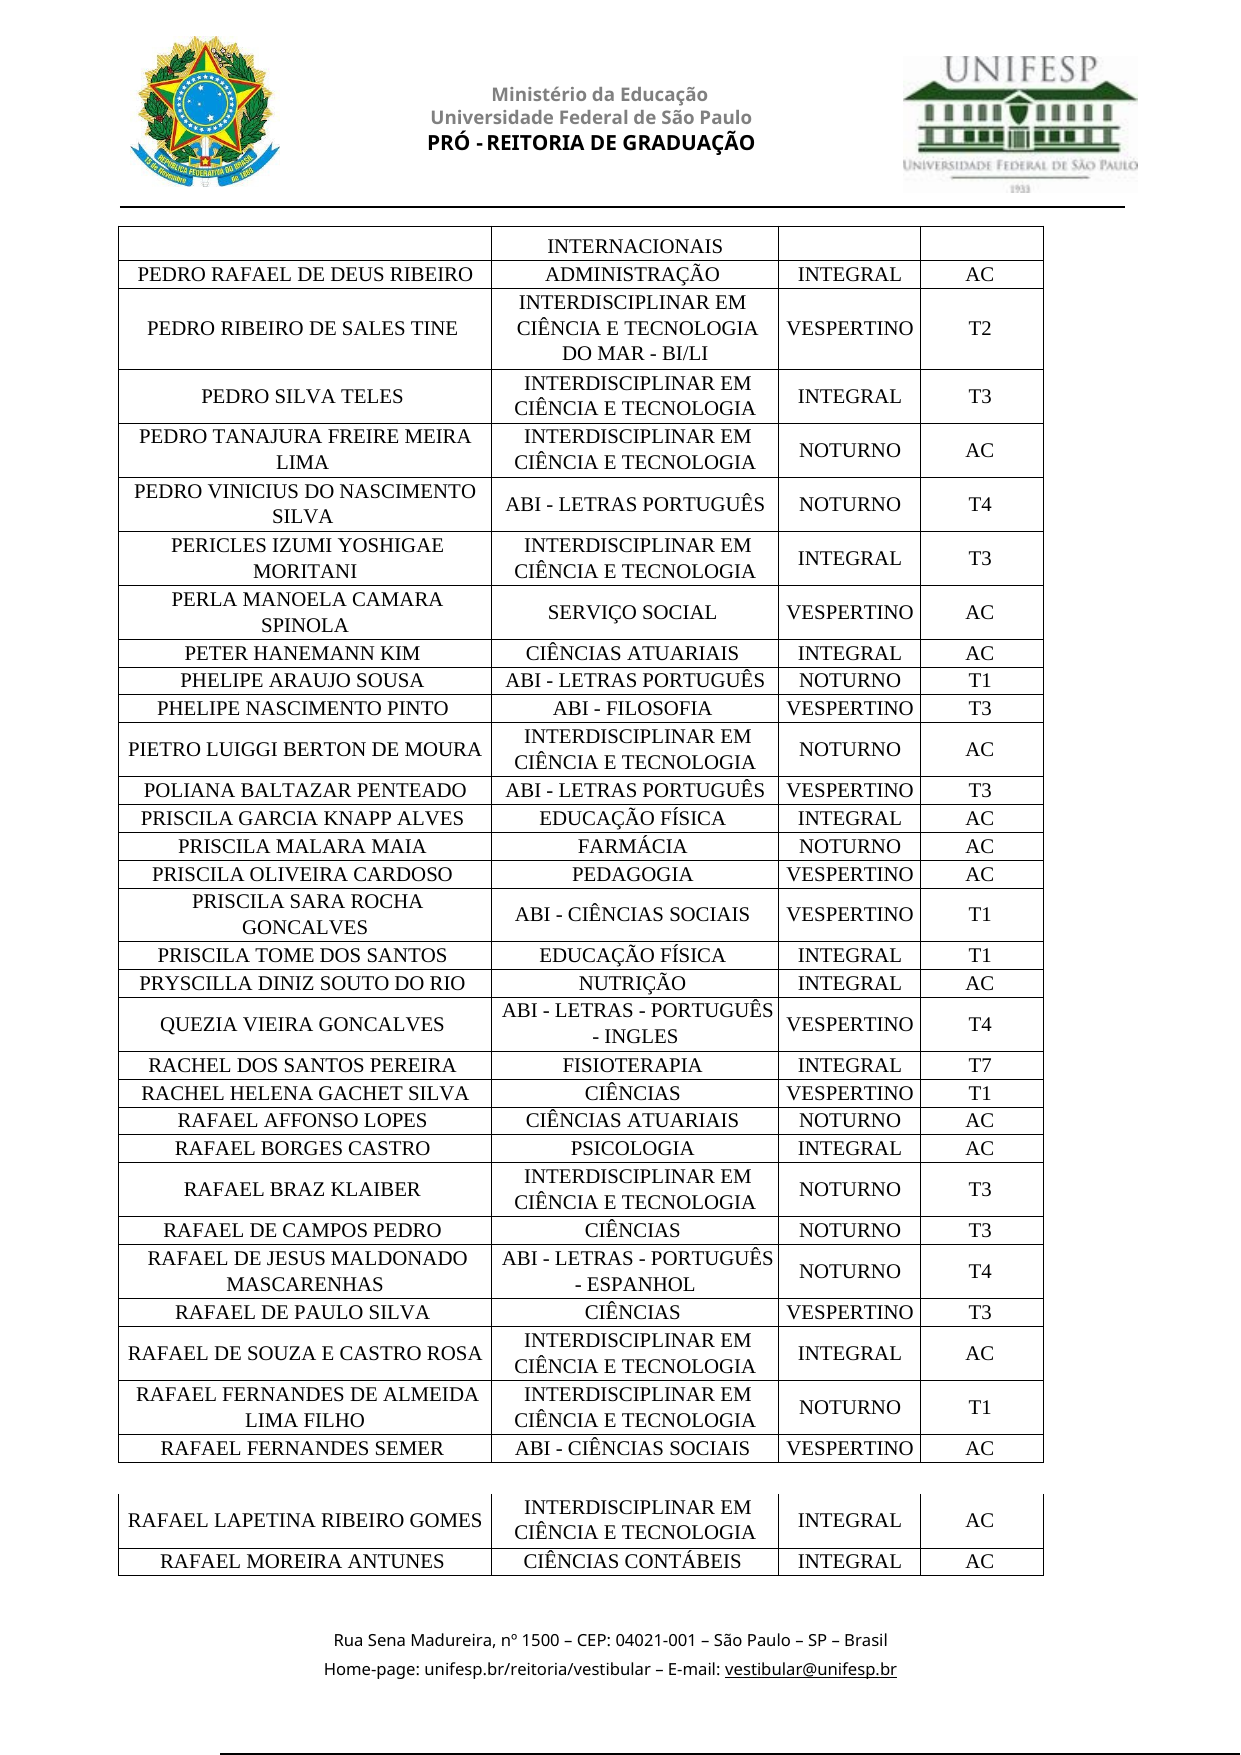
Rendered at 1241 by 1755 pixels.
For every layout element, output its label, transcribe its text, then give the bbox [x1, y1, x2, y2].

table_cell T3 [921, 777, 1043, 804]
table_cell PRISCILA OLIVEIRA CARDOSO [119, 861, 491, 887]
table_header INTEGRAL [779, 1494, 920, 1548]
table_cell NOTURNO [779, 723, 920, 776]
table_cell PRISCILA MALARA MAIA [119, 833, 491, 860]
table_cell PERICLES IZUMI YOSHIGAE MORITANI [119, 532, 491, 585]
table_cell AC [921, 261, 1043, 288]
table_cell CIÊNCIAS [492, 1217, 778, 1244]
table_cell AC [921, 805, 1043, 832]
table_cell [119, 227, 491, 260]
table_cell INTERDISCIPLINAR EM CIÊNCIA E TECNOLOGIA [492, 424, 778, 477]
table_cell INTEGRAL [779, 1052, 920, 1079]
table_cell CIÊNCIAS [492, 1299, 778, 1326]
table_cell T3 [921, 1299, 1043, 1326]
table_cell NOTURNO [779, 668, 920, 694]
table_cell RAFAEL DE SOUZA E CASTRO ROSA [119, 1327, 491, 1380]
table_cell NUTRIÇÃO [492, 970, 778, 997]
table_cell T1 [921, 942, 1043, 969]
table_cell T1 [921, 889, 1043, 941]
table_cell INTERDISCIPLINAR EM CIÊNCIA E TECNOLOGIA [492, 1163, 778, 1216]
table_cell NOTURNO [779, 1108, 920, 1134]
table_cell INTERDISCIPLINAR EM CIÊNCIA E TECNOLOGIA [492, 1381, 778, 1434]
table_cell T3 [921, 695, 1043, 722]
table_cell NOTURNO [779, 1217, 920, 1244]
table_cell [779, 227, 920, 260]
table_header RAFAEL LAPETINA RIBEIRO GOMES [119, 1494, 491, 1548]
table_cell RAFAEL AFFONSO LOPES [119, 1108, 491, 1134]
table_cell T3 [921, 1217, 1043, 1244]
table_cell PHELIPE ARAUJO SOUSA [119, 668, 491, 694]
table_cell PHELIPE NASCIMENTO PINTO [119, 695, 491, 722]
table_cell CIÊNCIAS ATUARIAIS [492, 1108, 778, 1134]
table_cell VESPERTINO [779, 861, 920, 887]
table_cell INTEGRAL [779, 1549, 920, 1575]
table_cell RAFAEL DE PAULO SILVA [119, 1299, 491, 1326]
table_cell T3 [921, 1163, 1043, 1216]
table_cell AC [921, 833, 1043, 860]
table_cell VESPERTINO [779, 889, 920, 941]
table_cell T2 [921, 289, 1043, 369]
table_cell AC [921, 723, 1043, 776]
table_header INTERDISCIPLINAR EM CIÊNCIA E TECNOLOGIA [492, 1494, 778, 1548]
table_cell INTEGRAL [779, 1135, 920, 1162]
table_cell CIÊNCIAS [492, 1080, 778, 1107]
table_cell AC [921, 861, 1043, 887]
table_cell INTERDISCIPLINAR EM CIÊNCIA E TECNOLOGIA [492, 1327, 778, 1380]
table_cell NOTURNO [779, 424, 920, 477]
table_cell T1 [921, 668, 1043, 694]
table_cell VESPERTINO [779, 586, 920, 639]
table_cell PRYSCILLA DINIZ SOUTO DO RIO [119, 970, 491, 997]
table_cell AC [921, 424, 1043, 477]
table_cell VESPERTINO [779, 777, 920, 804]
table_header AC [921, 1494, 1043, 1548]
table_cell AC [921, 586, 1043, 639]
table_cell INTERDISCIPLINAR EM CIÊNCIA E TECNOLOGIA DO MAR - BI/LI [492, 289, 778, 369]
table_cell T1 [921, 1381, 1043, 1434]
table_cell ABI - CIÊNCIAS SOCIAIS [492, 1435, 778, 1462]
table_cell PRISCILA SARA ROCHA GONCALVES [119, 889, 491, 941]
table_cell PIETRO LUIGGI BERTON DE MOURA [119, 723, 491, 776]
table_cell AC [921, 970, 1043, 997]
table_cell T4 [921, 478, 1043, 531]
table_cell EDUCAÇÃO FÍSICA [492, 805, 778, 832]
table_cell AC [921, 1135, 1043, 1162]
table_cell T1 [921, 1080, 1043, 1107]
table_cell PERLA MANOELA CAMARA SPINOLA [119, 586, 491, 639]
table_cell PRISCILA TOME DOS SANTOS [119, 942, 491, 969]
table_cell [921, 227, 1043, 260]
table_cell T7 [921, 1052, 1043, 1079]
table_cell RAFAEL BRAZ KLAIBER [119, 1163, 491, 1216]
table_cell NOTURNO [779, 1163, 920, 1216]
table_cell QUEZIA VIEIRA GONCALVES [119, 998, 491, 1051]
table_cell FARMÁCIA [492, 833, 778, 860]
table_cell INTEGRAL [779, 970, 920, 997]
table_cell AC [921, 1327, 1043, 1380]
table_cell EDUCAÇÃO FÍSICA [492, 942, 778, 969]
table_cell RACHEL DOS SANTOS PEREIRA [119, 1052, 491, 1079]
table_cell INTERDISCIPLINAR EM CIÊNCIA E TECNOLOGIA [492, 370, 778, 423]
table_cell AC [921, 1549, 1043, 1575]
table_cell CIÊNCIAS ATUARIAIS [492, 640, 778, 667]
table_cell NOTURNO [779, 1245, 920, 1298]
table_cell VESPERTINO [779, 998, 920, 1051]
table_cell AC [921, 640, 1043, 667]
table_cell ABI - CIÊNCIAS SOCIAIS [492, 889, 778, 941]
table_cell RAFAEL BORGES CASTRO [119, 1135, 491, 1162]
table_cell INTEGRAL [779, 261, 920, 288]
table_cell T3 [921, 370, 1043, 423]
table_cell AC [921, 1108, 1043, 1134]
table_cell SERVIÇO SOCIAL [492, 586, 778, 639]
table_cell PETER HANEMANN KIM [119, 640, 491, 667]
table_cell RAFAEL FERNANDES SEMER [119, 1435, 491, 1462]
table_cell INTEGRAL [779, 1327, 920, 1380]
table_cell ABI - LETRAS - PORTUGUÊS - ESPANHOL [492, 1245, 778, 1298]
table_cell INTEGRAL [779, 532, 920, 585]
table_cell RAFAEL DE CAMPOS PEDRO [119, 1217, 491, 1244]
table_cell VESPERTINO [779, 1435, 920, 1462]
table_cell VESPERTINO [779, 289, 920, 369]
table_cell PEDRO TANAJURA FREIRE MEIRA LIMA [119, 424, 491, 477]
table_cell CIÊNCIAS CONTÁBEIS [492, 1549, 778, 1575]
table_cell RAFAEL FERNANDES DE ALMEIDA LIMA FILHO [119, 1381, 491, 1434]
table_cell T4 [921, 998, 1043, 1051]
table_cell VESPERTINO [779, 695, 920, 722]
table_cell PEDRO RIBEIRO DE SALES TINE [119, 289, 491, 369]
table_cell PRISCILA GARCIA KNAPP ALVES [119, 805, 491, 832]
table_cell T4 [921, 1245, 1043, 1298]
table_cell POLIANA BALTAZAR PENTEADO [119, 777, 491, 804]
table_cell ABI - LETRAS PORTUGUÊS [492, 668, 778, 694]
table_cell AC [921, 1435, 1043, 1462]
table_cell ABI - LETRAS - PORTUGUÊS - INGLES [492, 998, 778, 1051]
table_cell ABI - FILOSOFIA [492, 695, 778, 722]
table_cell VESPERTINO [779, 1080, 920, 1107]
table_cell PEDRO SILVA TELES [119, 370, 491, 423]
table_cell INTEGRAL [779, 942, 920, 969]
table_cell INTERDISCIPLINAR EM CIÊNCIA E TECNOLOGIA [492, 532, 778, 585]
table_cell PEDRO RAFAEL DE DEUS RIBEIRO [119, 261, 491, 288]
table_cell RAFAEL DE JESUS MALDONADO MASCARENHAS [119, 1245, 491, 1298]
table_cell ADMINISTRAÇÃO [492, 261, 778, 288]
table_cell PEDRO VINICIUS DO NASCIMENTO SILVA [119, 478, 491, 531]
table_cell RACHEL HELENA GACHET SILVA [119, 1080, 491, 1107]
table_cell INTEGRAL [779, 805, 920, 832]
table_cell INTERDISCIPLINAR EM CIÊNCIA E TECNOLOGIA [492, 723, 778, 776]
table_cell NOTURNO [779, 478, 920, 531]
table_cell ABI - LETRAS PORTUGUÊS [492, 478, 778, 531]
table_cell ABI - LETRAS PORTUGUÊS [492, 777, 778, 804]
table_cell FISIOTERAPIA [492, 1052, 778, 1079]
table_cell INTEGRAL [779, 370, 920, 423]
table_cell PSICOLOGIA [492, 1135, 778, 1162]
table_cell INTEGRAL [779, 640, 920, 667]
table_cell VESPERTINO [779, 1299, 920, 1326]
table_cell RAFAEL MOREIRA ANTUNES [119, 1549, 491, 1575]
table_cell NOTURNO [779, 833, 920, 860]
table_cell T3 [921, 532, 1043, 585]
table_cell INTERNACIONAIS [492, 227, 778, 260]
table_cell NOTURNO [779, 1381, 920, 1434]
table_cell PEDAGOGIA [492, 861, 778, 887]
